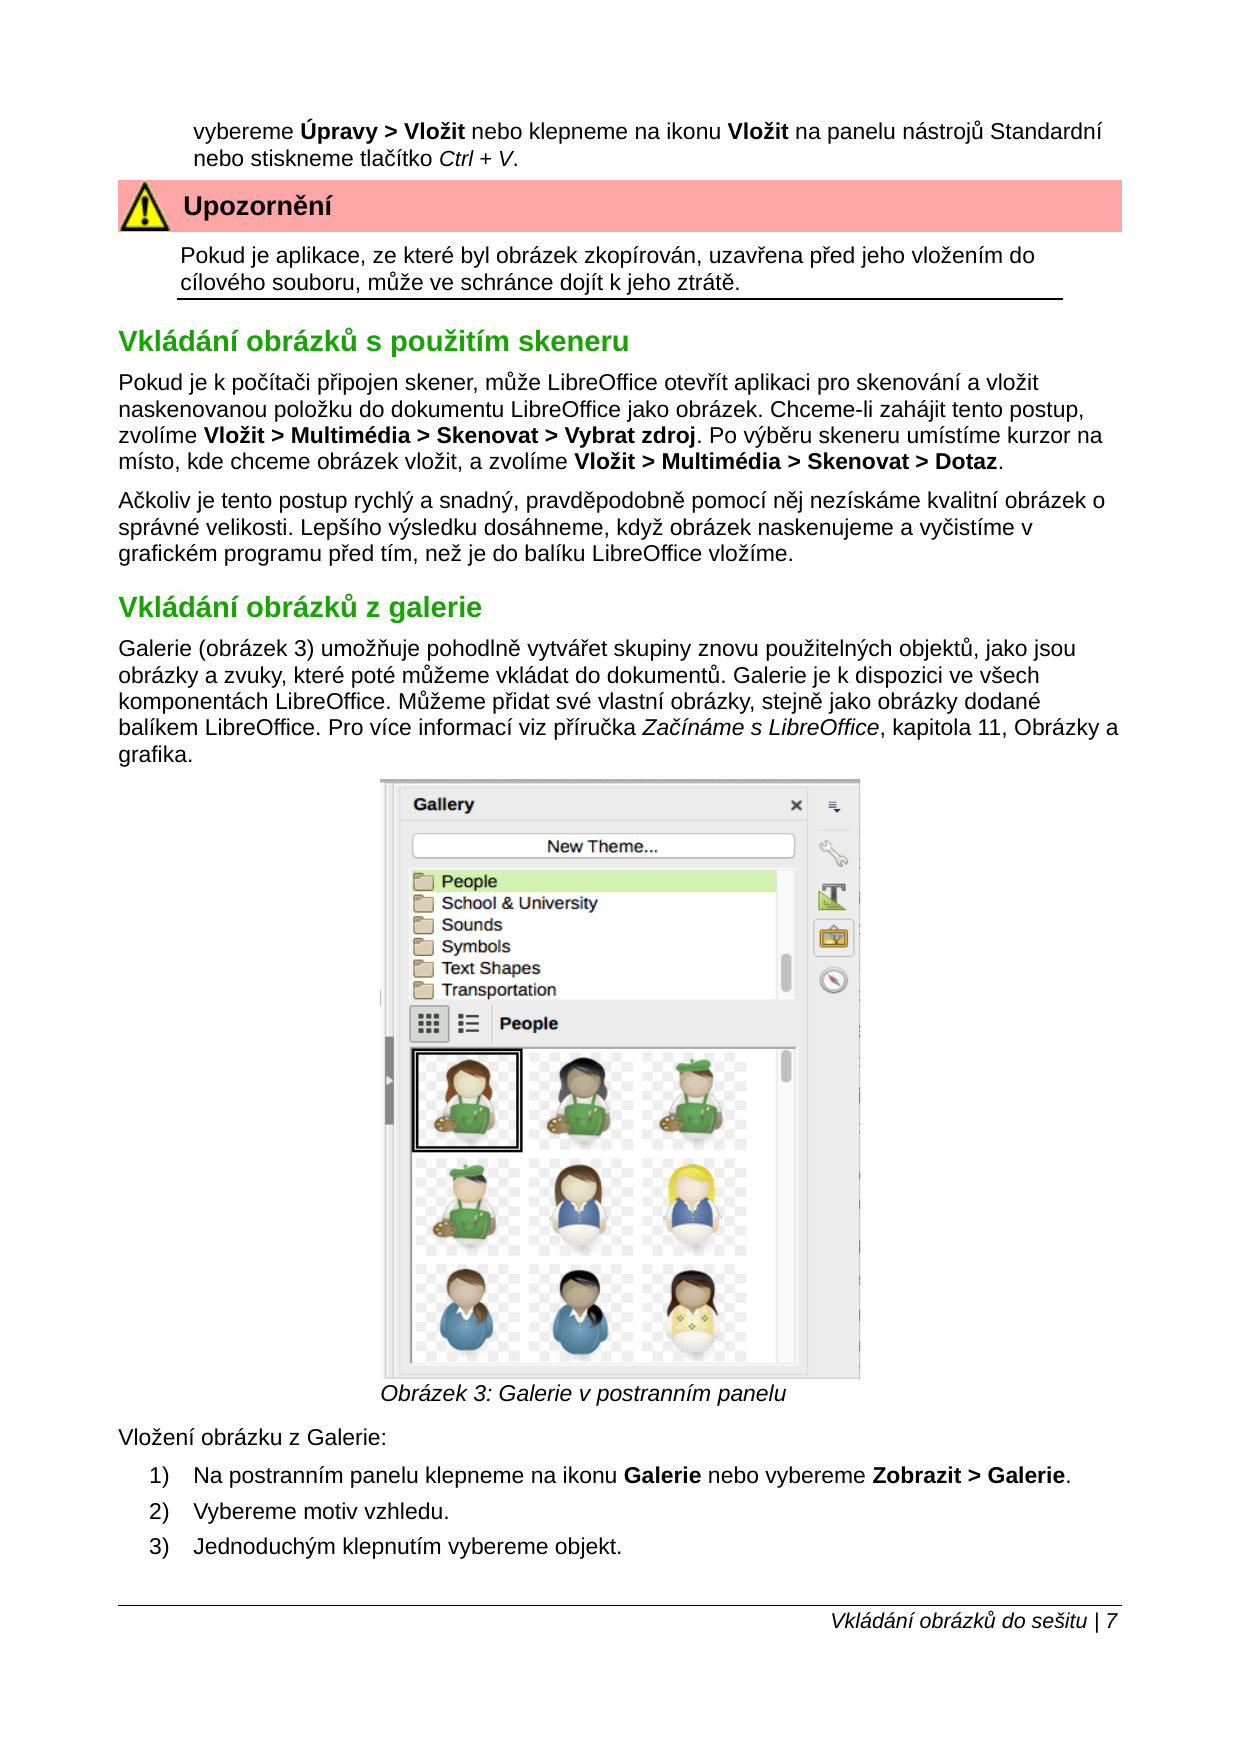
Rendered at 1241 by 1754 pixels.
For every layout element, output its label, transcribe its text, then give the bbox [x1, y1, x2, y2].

picture [119, 180, 170, 231]
subtitle Vkládání obrázků s použitím skeneru [118, 324, 1122, 357]
list Jednoduchým klepnutím vybereme objekt. [169, 1533, 1122, 1559]
text Ačkoliv je tento postup rychlý a snadný, pravděpodobně pomocí něj nezískáme kvalitní obrázek o správné velikosti. Lepšího výsledku dosáhneme, když obrázek naskenujeme a vyčistíme v grafickém programu před tím, než je do balíku LibreOffice vložíme. [118, 487, 1122, 566]
list Na postranním panelu klepneme na ikonu Galerie nebo vybereme Zobrazit > Galerie. [169, 1462, 1122, 1489]
list vybereme Úpravy > Vložit nebo klepneme na ikonu Vložit na panelu nástrojů Standardní nebo stiskneme tlačítko Ctrl + V. [169, 118, 1122, 171]
subtitle Upozornění [118, 180, 1122, 232]
text Pokud je k počítači připojen skener, může LibreOffice otevřít aplikaci pro skenování a vložit naskenovanou položku do dokumentu LibreOffice jako obrázek. Chceme-li zahájit tento postup, zvolíme Vložit > Multimédia > Skenovat > Vybrat zdroj. Po výběru skeneru umístíme kurzor na místo, kde chceme obrázek vložit, a zvolíme Vložit > Multimédia > Skenovat > Dotaz. [118, 369, 1122, 475]
list Vložení obrázku z Galerie: [118, 1424, 1122, 1450]
picture [380, 779, 861, 1380]
text Obrázek 3: Galerie v postranním panelu [380, 1380, 860, 1406]
text Galerie (obrázek 3) umožňuje pohodlně vytvářet skupiny znovu použitelných objektů, jako jsou obrázky a zvuky, které poté můžeme vkládat do dokumentů. Galerie je k dispozici ve všech komponentách LibreOffice. Můžeme přidat své vlastní obrázky, stejně jako obrázky dodané balíkem LibreOffice. Pro více informací viz příručka Začínáme s LibreOffice, kapitola 11, Obrázky a grafika. [118, 635, 1122, 767]
text Pokud je aplikace, ze které byl obrázek zkopírován, uzavřena před jeho vložením do cílového souboru, může ve schránce dojít k jeho ztrátě. [177, 239, 1063, 298]
list Vybereme motiv vzhledu. [169, 1498, 1122, 1524]
subtitle Vkládání obrázků z galerie [118, 590, 1122, 623]
